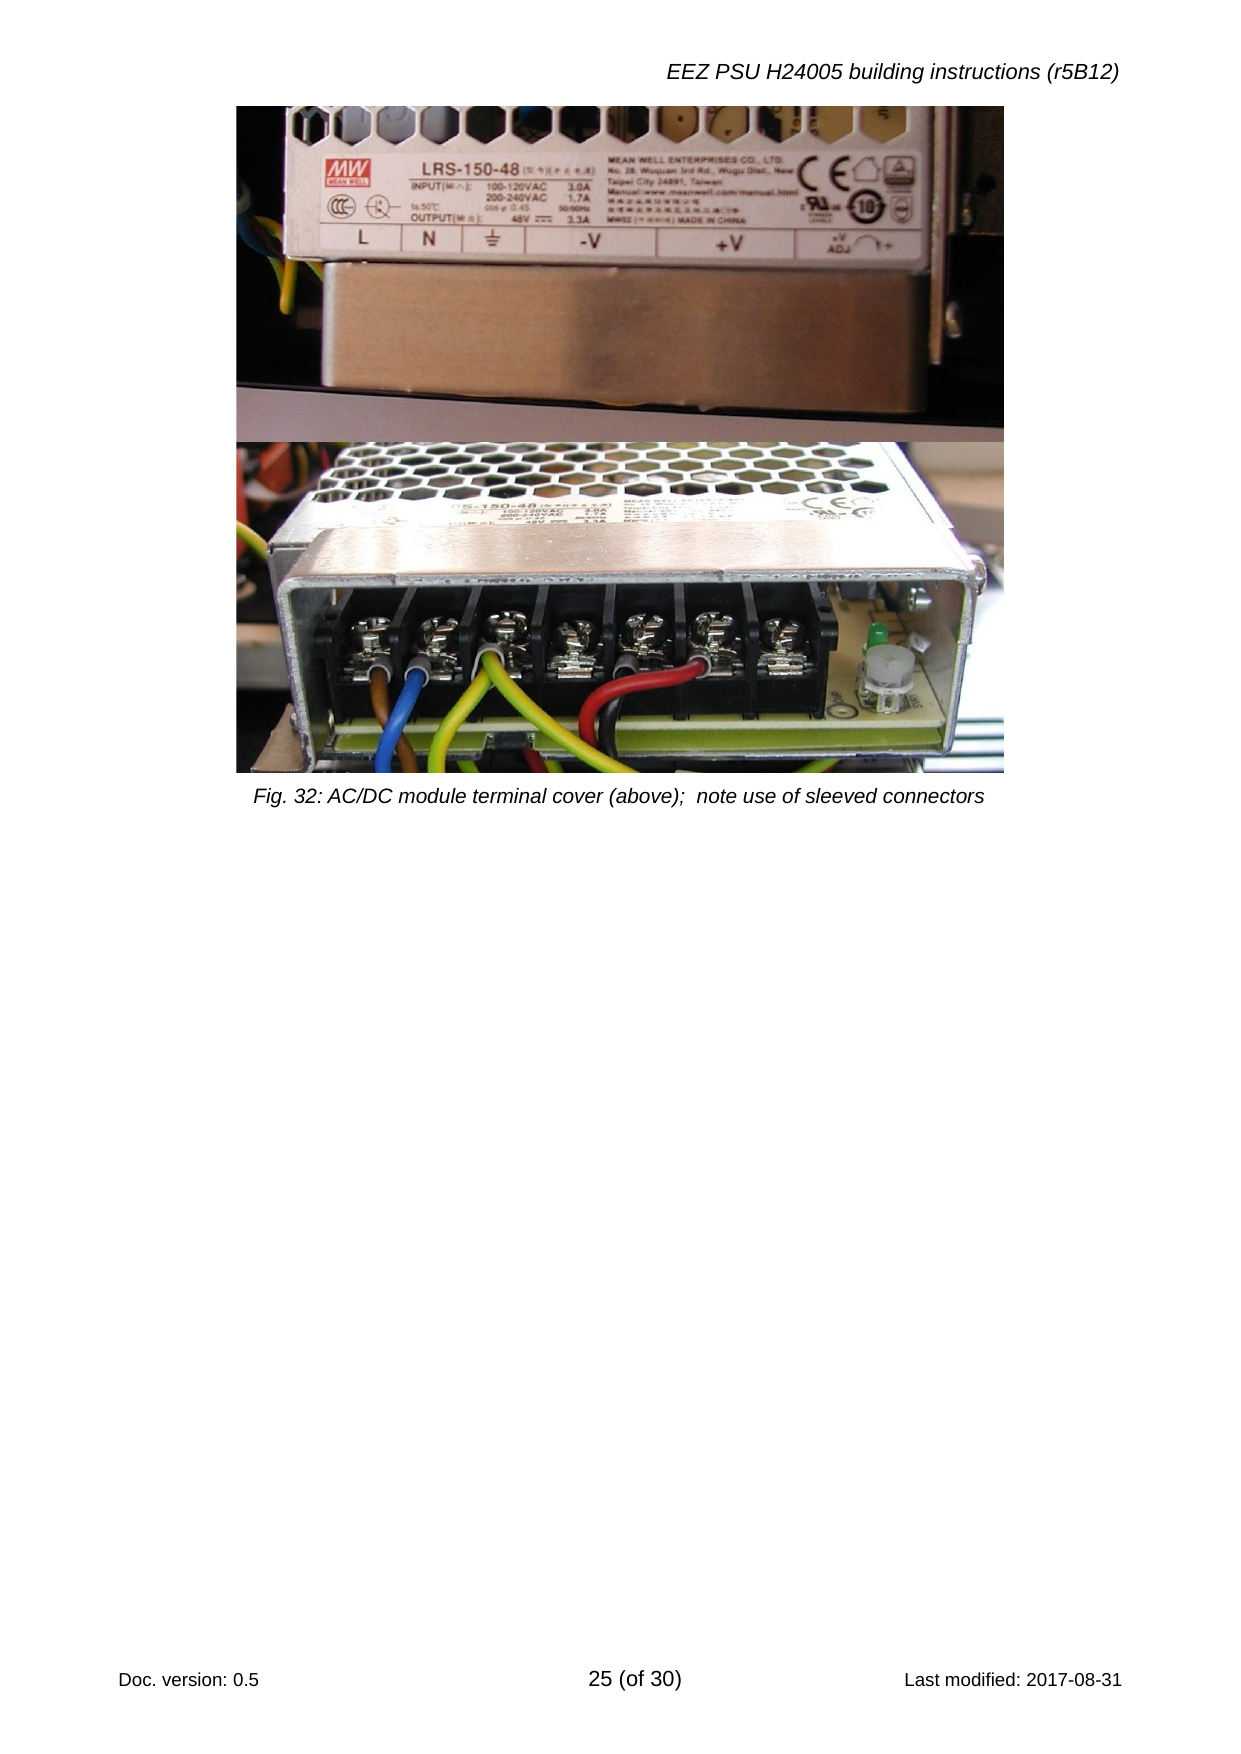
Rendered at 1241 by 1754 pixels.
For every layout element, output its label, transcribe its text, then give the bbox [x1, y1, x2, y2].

picture [236, 106, 1004, 773]
text Fig. 32: AC/DC module terminal cover (above); note use of sleeved connectors [236, 773, 1004, 808]
